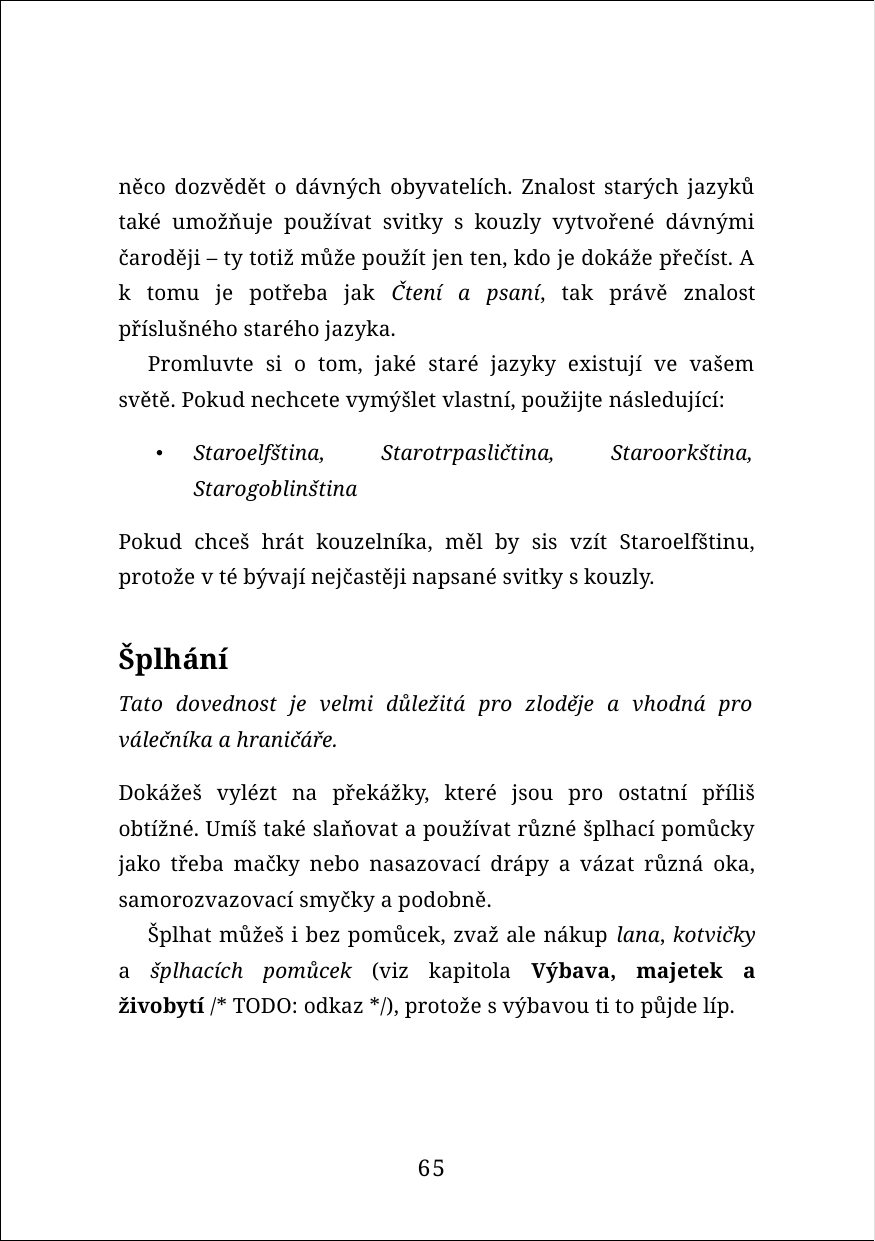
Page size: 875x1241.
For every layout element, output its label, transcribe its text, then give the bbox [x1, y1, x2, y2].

list Staroelfština, Starotrpasličtina, Staroorkština, Starogoblinština [156, 438, 756, 502]
subtitle Šplhání [118, 639, 756, 678]
text Tato dovednost je velmi důležitá pro zloděje a vhodná pro válečníka a hraničáře. [118, 689, 756, 753]
text něco dozvědět o dávných obyvatelích. Znalost starých jazyků také umožňuje používat svitky s kouzly vytvořené dávnými čaroději – ty totiž může použít jen ten, kdo je dokáže přečíst. A k tomu je potřeba jak Čtení a psaní, tak právě znalost příslušného starého jazyka. Promluvte si o tom, jaké staré jazyky existují ve vašem světě. Pokud nechcete vymýšlet vlastní, použijte následující: [118, 172, 756, 413]
text Dokážeš vylézt na překážky, které jsou pro ostatní příliš obtížné. Umíš také slaňovat a používat různé šplhací pomůcky jako třeba mačky nebo nasazovací drápy a vázat různá oka, samorozvazovací smyčky a podobně. Šplhat můžeš i bez pomůcek, zvaž ale nákup lana, kotvičky a šplhacích pomůcek (viz kapitola Výbava, majetek a živobytí /* TODO: odkaz */), protože s výbavou ti to půjde líp. [118, 778, 756, 1020]
text Pokud chceš hrát kouzelníka, měl by sis vzít Staroelfštinu, protože v té bývají nejčastěji napsané svitky s kouzly. [118, 527, 756, 591]
